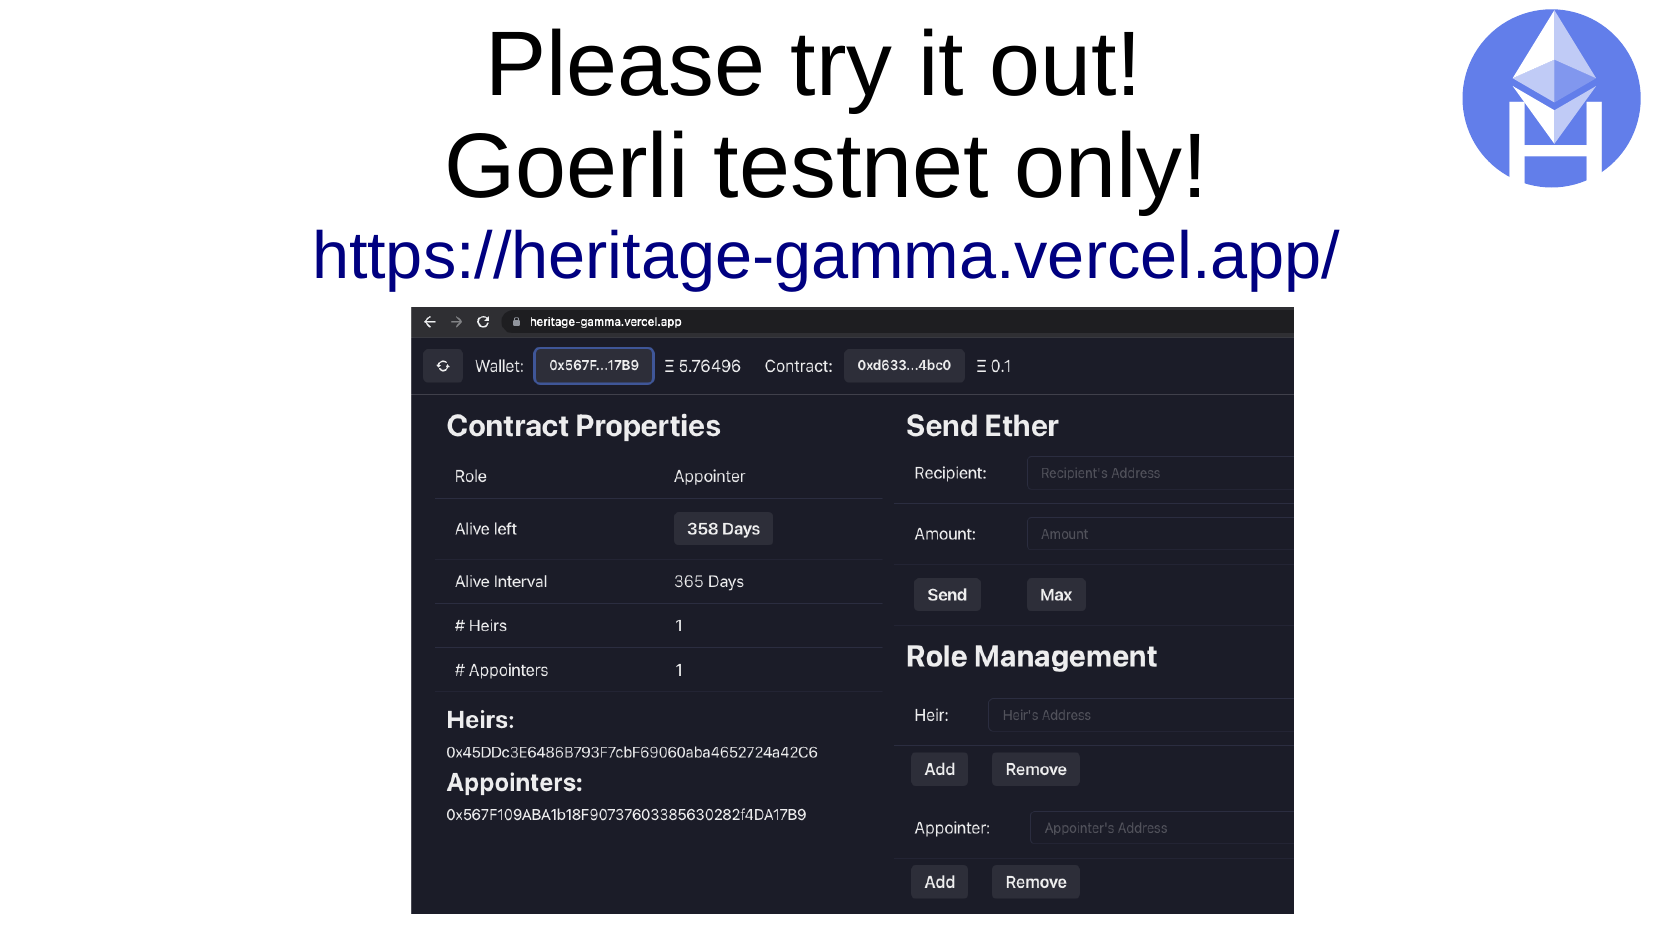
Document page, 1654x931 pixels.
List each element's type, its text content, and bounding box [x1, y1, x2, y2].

picture [411, 307, 1294, 914]
title Please try it out! Goerli testnet only! [82, 12, 1571, 217]
list https://heritage-gamma.vercel.app/ [82, 217, 1571, 376]
